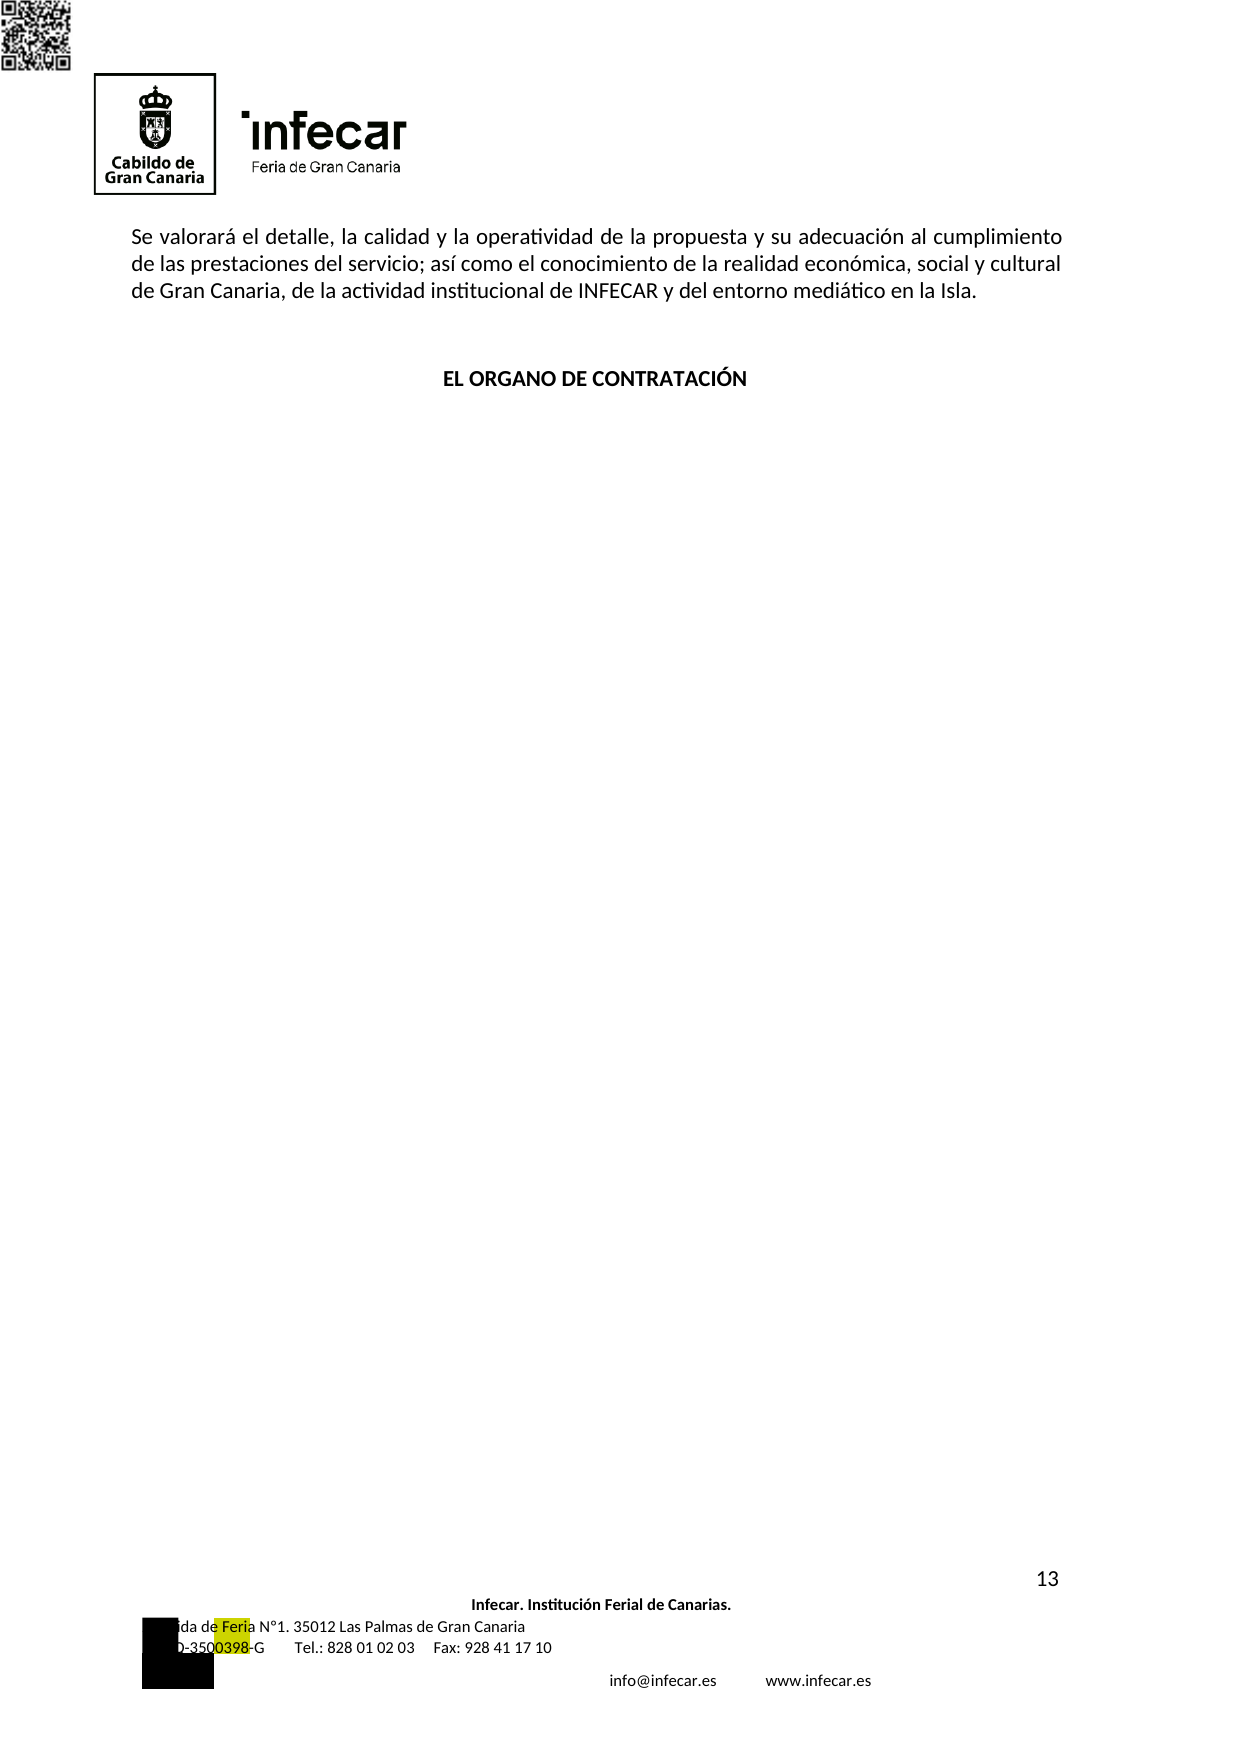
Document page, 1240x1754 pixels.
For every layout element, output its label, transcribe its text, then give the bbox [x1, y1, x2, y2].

text Se valorará el detalle, la calidad y la operatividad de la propuesta y su adecuación al cumplimiento de las prestaciones del servicio; así como el conocimiento de la realidad económica, social y cultural de Gran Canaria, de la actividad institucional de INFECAR y del entorno mediático en la Isla. [131, 222, 1064, 304]
subtitle EL ORGANO DE CONTRATACIÓN [132, 364, 1064, 392]
